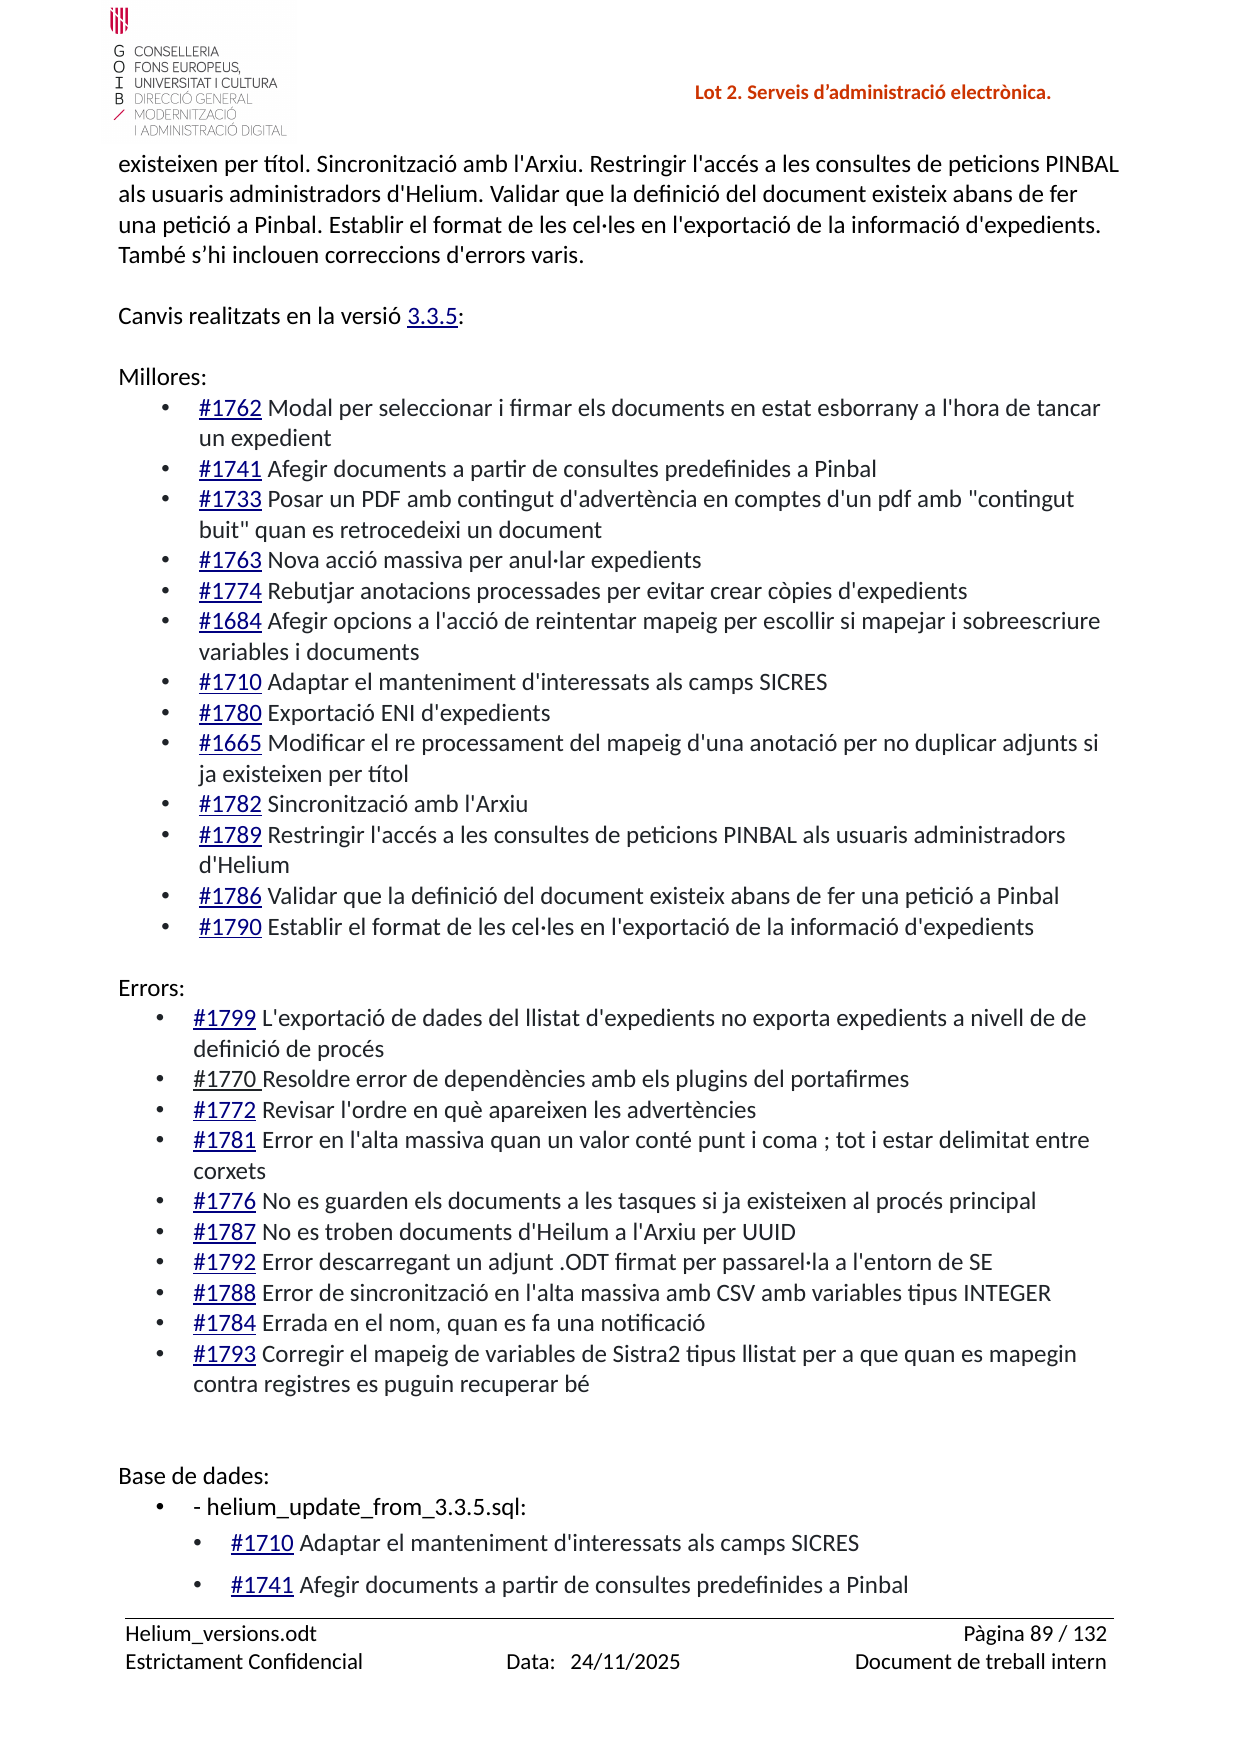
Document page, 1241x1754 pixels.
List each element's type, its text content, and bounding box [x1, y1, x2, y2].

list #1776 No es guarden els documents a les tasques si ja existeixen al procés principal [156, 1185, 1122, 1216]
list #1786 Validar que la definició del document existeix abans de fer una petició a Pinbal [161, 880, 1122, 911]
list #1780 Exportació ENI d'expedients [161, 697, 1122, 728]
list #1710 Adaptar el manteniment d'interessats als camps SICRES [193, 1527, 1122, 1558]
list #1763 Nova acció massiva per anul·lar expedients [161, 544, 1122, 575]
list #1710 Adaptar el manteniment d'interessats als camps SICRES [161, 667, 1122, 697]
text existeixen per títol. Sincronització amb l'Arxiu. Restringir l'accés a les consultes de peticions PINBAL als usuaris administradors d'Helium. Validar que la definició del document existeix abans de fer una petició a Pinbal. Establir el format de les cel·les en l'exportació de la informació d'expedients. També s’hi inclouen correccions d'errors varis. [118, 148, 1122, 270]
list #1787 No es troben documents d'Heilum a l'Arxiu per UUID [156, 1216, 1122, 1246]
text Canvis realitzats en la versió 3.3.5: [118, 300, 1122, 331]
list #1733 Posar un PDF amb contingut d'advertència en comptes d'un pdf amb "contingut buit" quan es retrocedeixi un document [161, 483, 1122, 544]
list #1781 Error en l'alta massiva quan un valor conté punt i coma ; tot i estar delimitat entre corxets [156, 1124, 1122, 1185]
list #1665 Modificar el re processament del mapeig d'una anotació per no duplicar adjunts si ja existeixen per títol [161, 728, 1122, 789]
text Base de dades: [118, 1460, 1122, 1491]
list #1789 Restringir l'accés a les consultes de peticions PINBAL als usuaris administradors d'Helium [161, 819, 1122, 880]
list - helium_update_from_3.3.5.sql: [156, 1491, 1122, 1521]
list #1799 L'exportació de dades del llistat d'expedients no exporta expedients a nivell de de definició de procés [156, 1002, 1122, 1063]
list #1793 Corregir el mapeig de variables de Sistra2 tipus llistat per a que quan es mapegin contra registres es puguin recuperar bé [156, 1338, 1122, 1399]
list #1774 Rebutjar anotacions processades per evitar crear còpies d'expedients [161, 575, 1122, 606]
list #1788 Error de sincronització en l'alta massiva amb CSV amb variables tipus INTEGER [156, 1277, 1122, 1307]
list #1772 Revisar l'ordre en què apareixen les advertències [156, 1094, 1122, 1124]
text Errors: [118, 972, 1122, 1002]
text Millores: [118, 361, 1122, 392]
list #1741 Afegir documents a partir de consultes predefinides a Pinbal [161, 453, 1122, 483]
list #1790 Establir el format de les cel·les en l'exportació de la informació d'expedients [161, 911, 1122, 941]
list #1792 Error descarregant un adjunt .ODT firmat per passarel·la a l'entorn de SE [156, 1246, 1122, 1277]
picture [100, 0, 297, 144]
list #1770 Resoldre error de dependències amb els plugins del portafirmes [156, 1063, 1122, 1094]
list #1784 Errada en el nom, quan es fa una notificació [156, 1307, 1122, 1338]
list #1782 Sincronització amb l'Arxiu [161, 789, 1122, 819]
list #1684 Afegir opcions a l'acció de reintentar mapeig per escollir si mapejar i sobreescriure variables i documents [161, 606, 1122, 667]
list #1762 Modal per seleccionar i firmar els documents en estat esborrany a l'hora de tancar un expedient [161, 392, 1122, 453]
list #1741 Afegir documents a partir de consultes predefinides a Pinbal [193, 1569, 1122, 1600]
